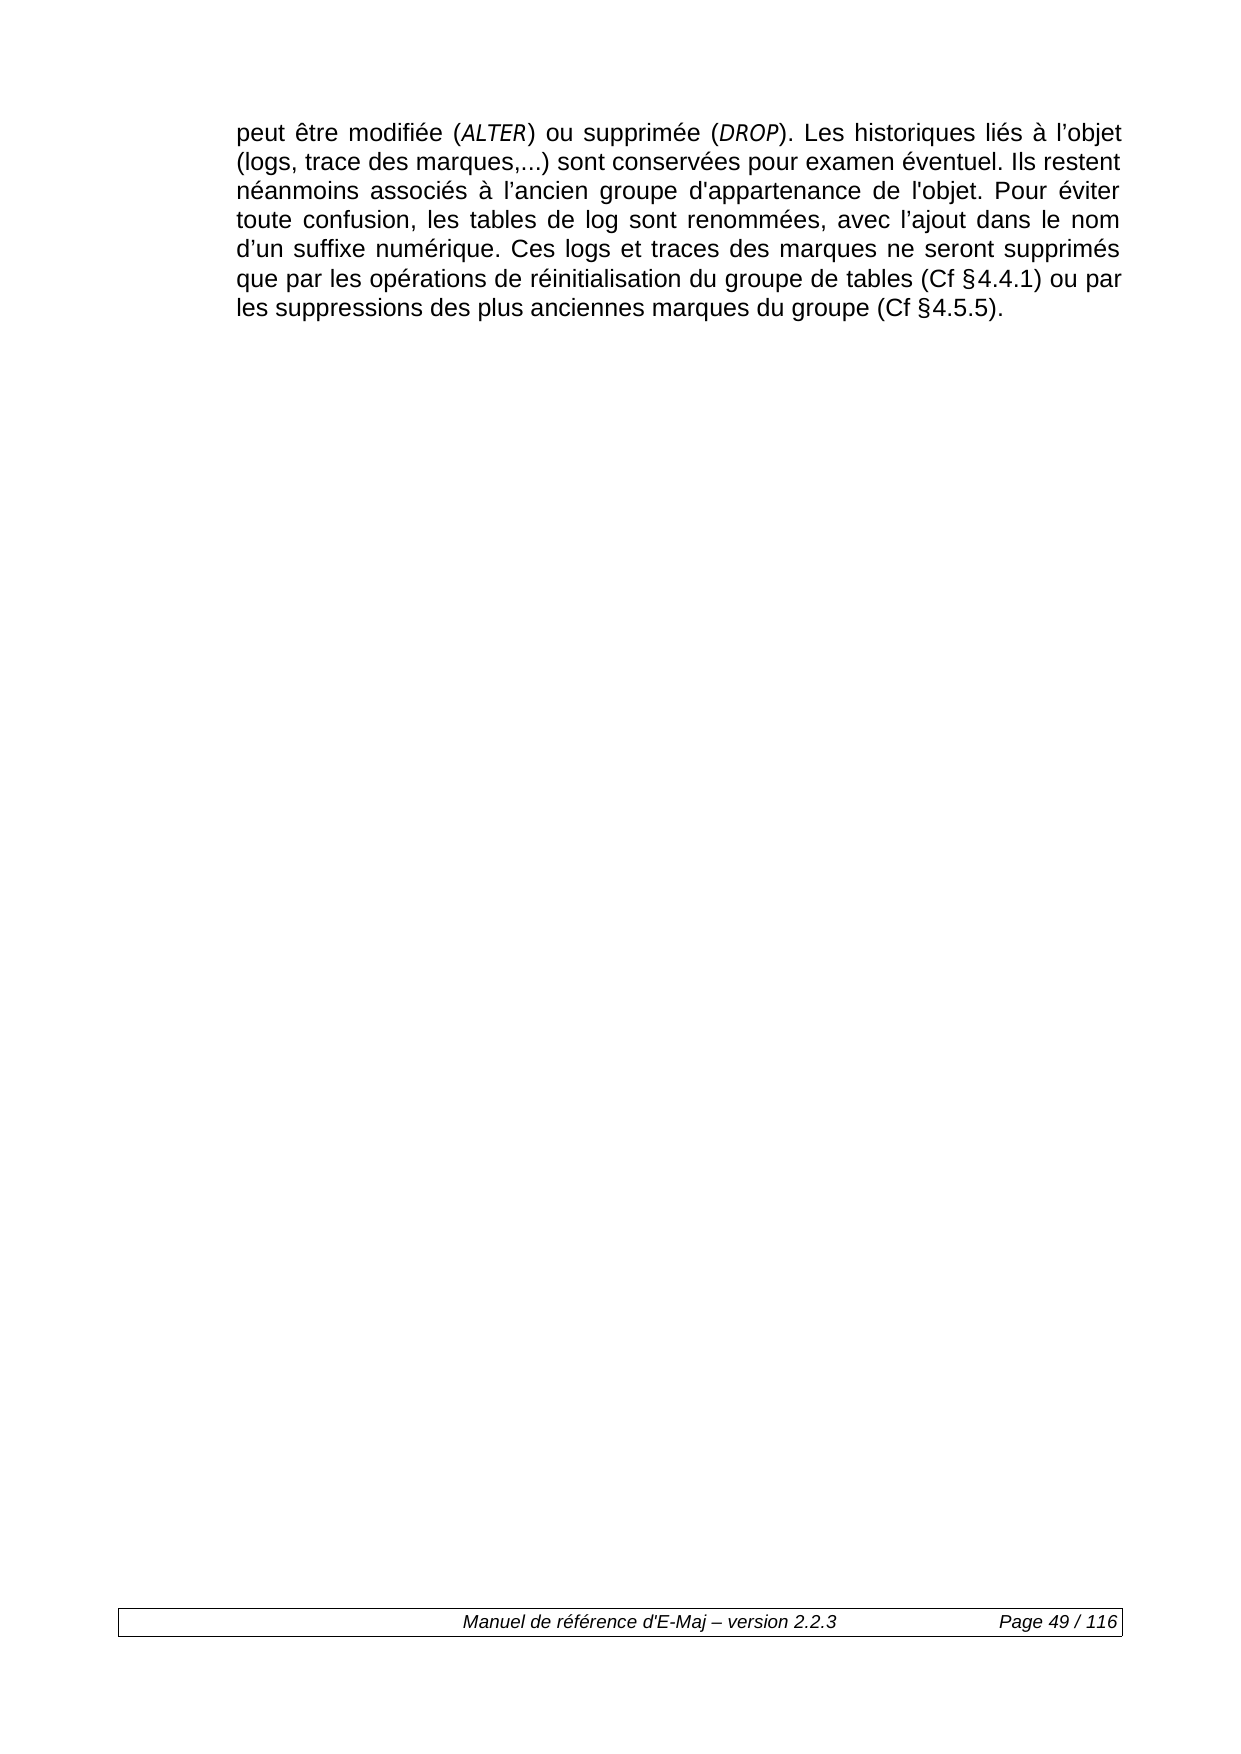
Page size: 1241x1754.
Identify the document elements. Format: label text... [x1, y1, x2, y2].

text peut être modifiée (ALTER) ou supprimée (DROP). Les historiques liés à l’objet (logs, trace des marques,...) sont conservées pour examen éventuel. Ils restent néanmoins associés à l’ancien groupe d'appartenance de l'objet. Pour éviter toute confusion, les tables de log sont renommées, avec l’ajout dans le nom d’un suffixe numérique. Ces logs et traces des marques ne seront supprimés que par les opérations de réinitialisation du groupe de tables (Cf §4.4.1) ou par les suppressions des plus anciennes marques du groupe (Cf §4.5.5). [236, 118, 1122, 322]
